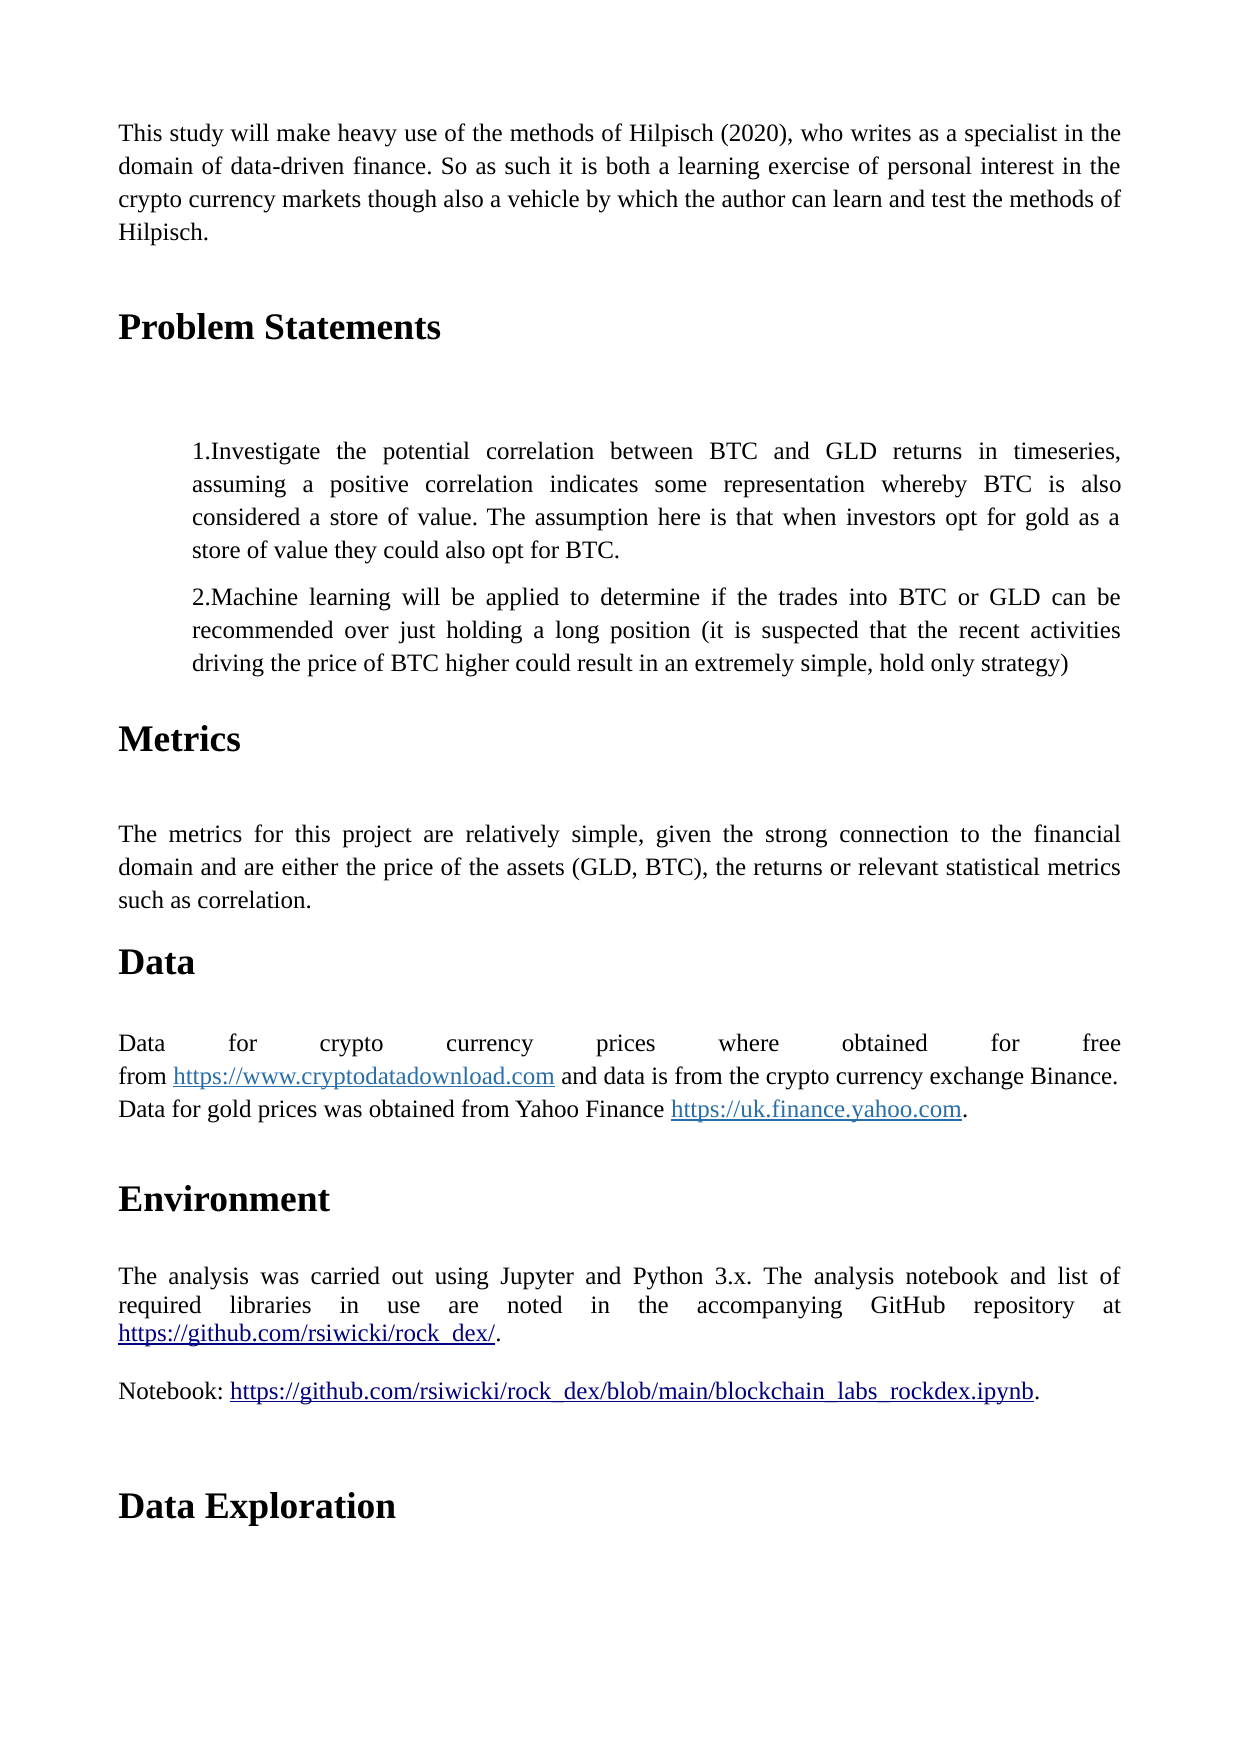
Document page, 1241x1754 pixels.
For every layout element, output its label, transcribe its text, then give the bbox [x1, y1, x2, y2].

text This study will make heavy use of the methods of Hilpisch (2020), who writes as a specialist in the domain of data-driven finance. So as such it is both a learning exercise of personal interest in the crypto currency markets though also a vehicle by which the author can learn and test the methods of Hilpisch. [118, 118, 1122, 246]
subtitle Data Exploration [118, 1483, 1122, 1526]
subtitle Environment [118, 1177, 1122, 1220]
text Data for gold prices was obtained from Yahoo Finance https://uk.finance.yahoo.com. [118, 1094, 1122, 1123]
subtitle Data [118, 939, 1122, 982]
subtitle Metrics [118, 716, 1122, 759]
list Machine learning will be applied to determine if the trades into BTC or GLD can be recommended over just holding a long position (it is suspected that the recent activities driving the price of BTC higher could result in an extremely simple, hold only strategy) [118, 582, 1122, 677]
text The analysis was carried out using Jupyter and Python 3.x. The analysis notebook and list of required libraries in use are noted in the accompanying GitHub repository at https://github.com/rsiwicki/rock_dex/. [118, 1261, 1122, 1347]
subtitle Problem Statements [118, 304, 1122, 347]
text The metrics for this project are relatively simple, given the strong connection to the financial domain and are either the price of the assets (GLD, BTC), the returns or relevant statistical metrics such as correlation. [118, 819, 1122, 914]
text Notebook: https://github.com/rsiwicki/rock_dex/blob/main/blockchain_labs_rockdex.ipynb. [118, 1376, 1122, 1405]
list Investigate the potential correlation between BTC and GLD returns in timeseries, assuming a positive correlation indicates some representation whereby BTC is also considered a store of value. The assumption here is that when investors opt for gold as a store of value they could also opt for BTC. [118, 436, 1122, 564]
text Data for crypto currency prices where obtained for free from https://www.cryptodatadownload.com and data is from the crypto currency exchange Binance. [118, 1028, 1122, 1090]
